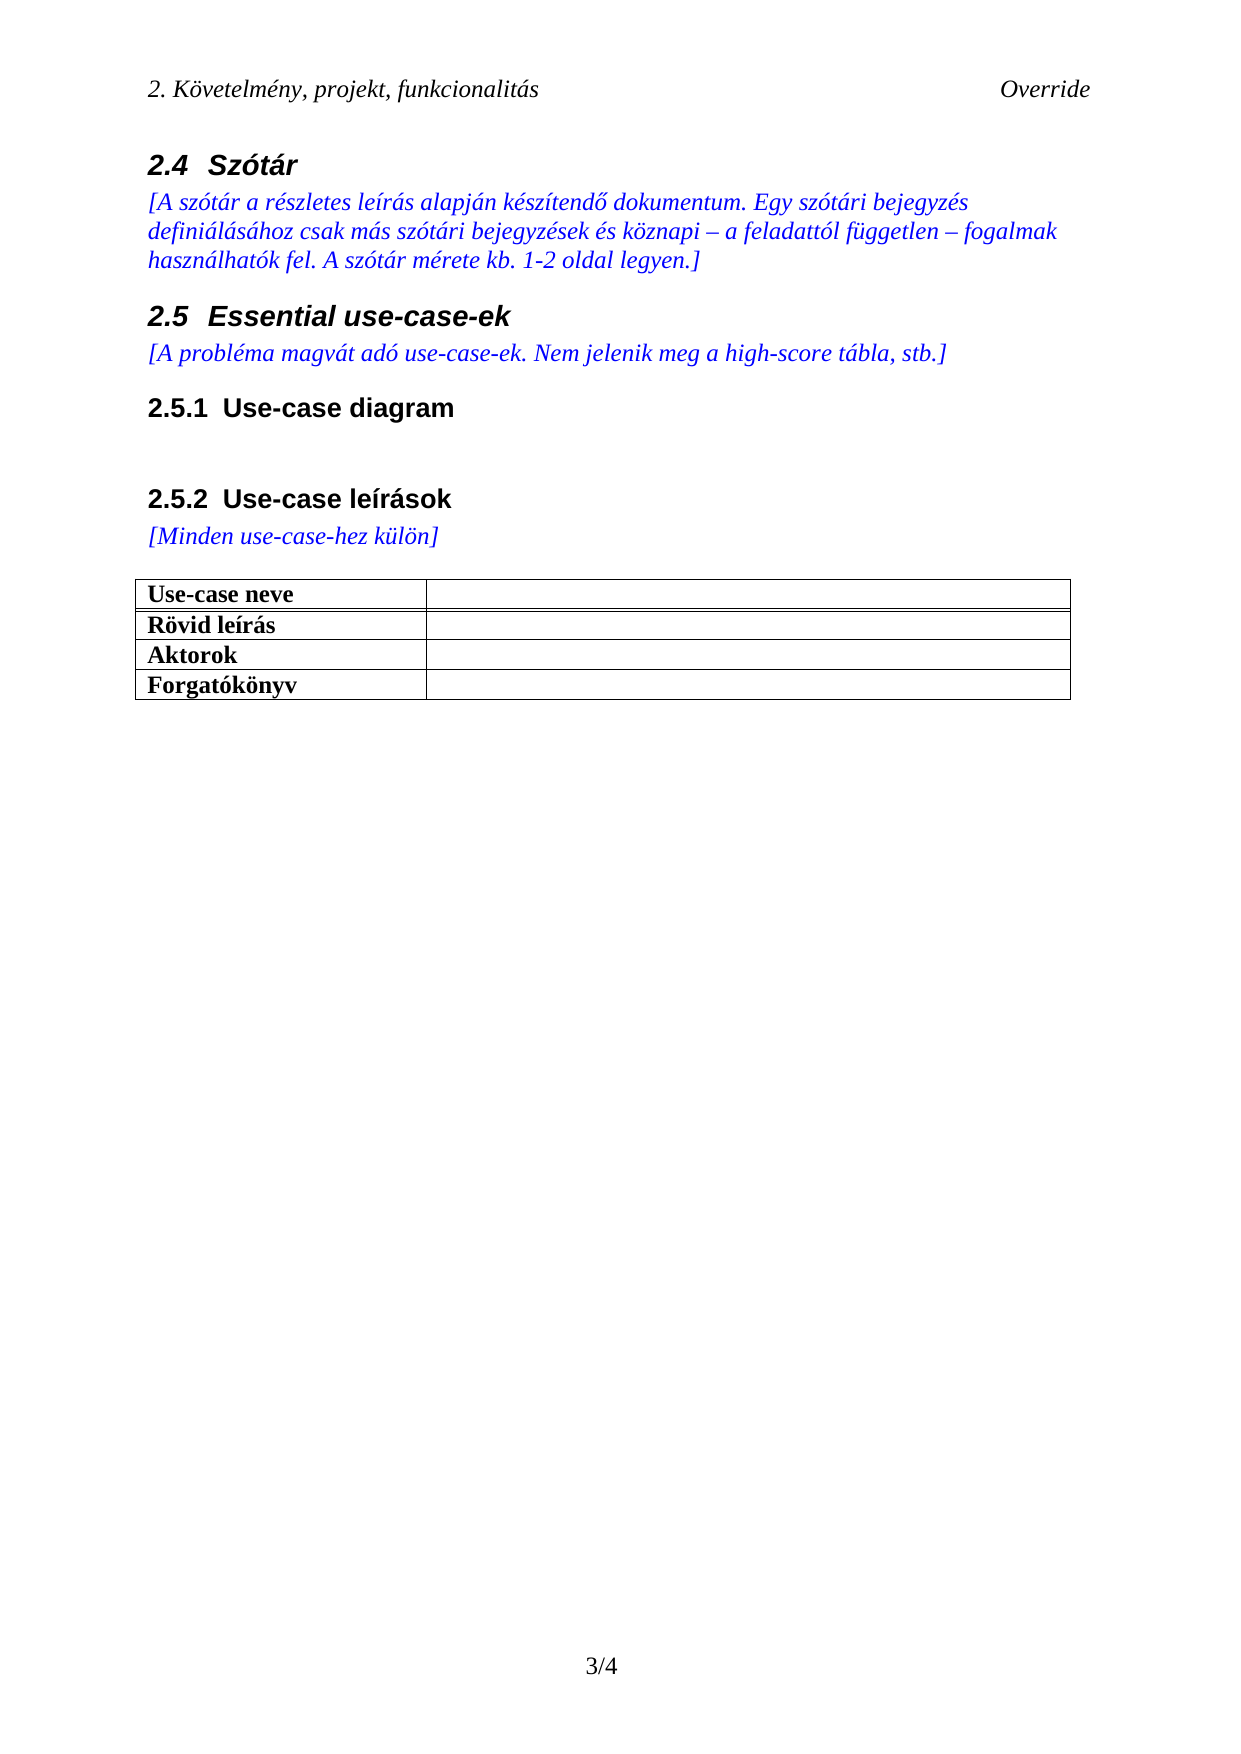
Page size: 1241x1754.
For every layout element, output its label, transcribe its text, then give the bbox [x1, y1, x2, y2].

table_cell [427, 612, 1070, 639]
subtitle Essential use-case-ek [148, 299, 1093, 332]
text [A szótár a részletes leírás alapján készítendő dokumentum. Egy szótári bejegyzés definiálásához csak más szótári bejegyzések és köznapi – a feladattól független – fogalmak használhatók fel. A szótár mérete kb. 1-2 oldal legyen.] [148, 187, 1093, 274]
subtitle Use-case leírások [148, 483, 1093, 515]
subtitle Use-case diagram [148, 392, 1093, 423]
table_cell Aktorok [136, 640, 426, 669]
text [Minden use-case-hez külön] [148, 521, 1093, 550]
table_cell [427, 640, 1070, 669]
table_cell [427, 670, 1070, 699]
text [A probléma magvát adó use-case-ek. Nem jelenik meg a high-score tábla, stb.] [148, 338, 1093, 367]
table_header Use-case neve [136, 580, 426, 608]
table_cell Forgatókönyv [136, 670, 426, 699]
subtitle Szótár [148, 148, 1093, 181]
table_header [427, 580, 1070, 608]
table_cell Rövid leírás [136, 612, 426, 639]
